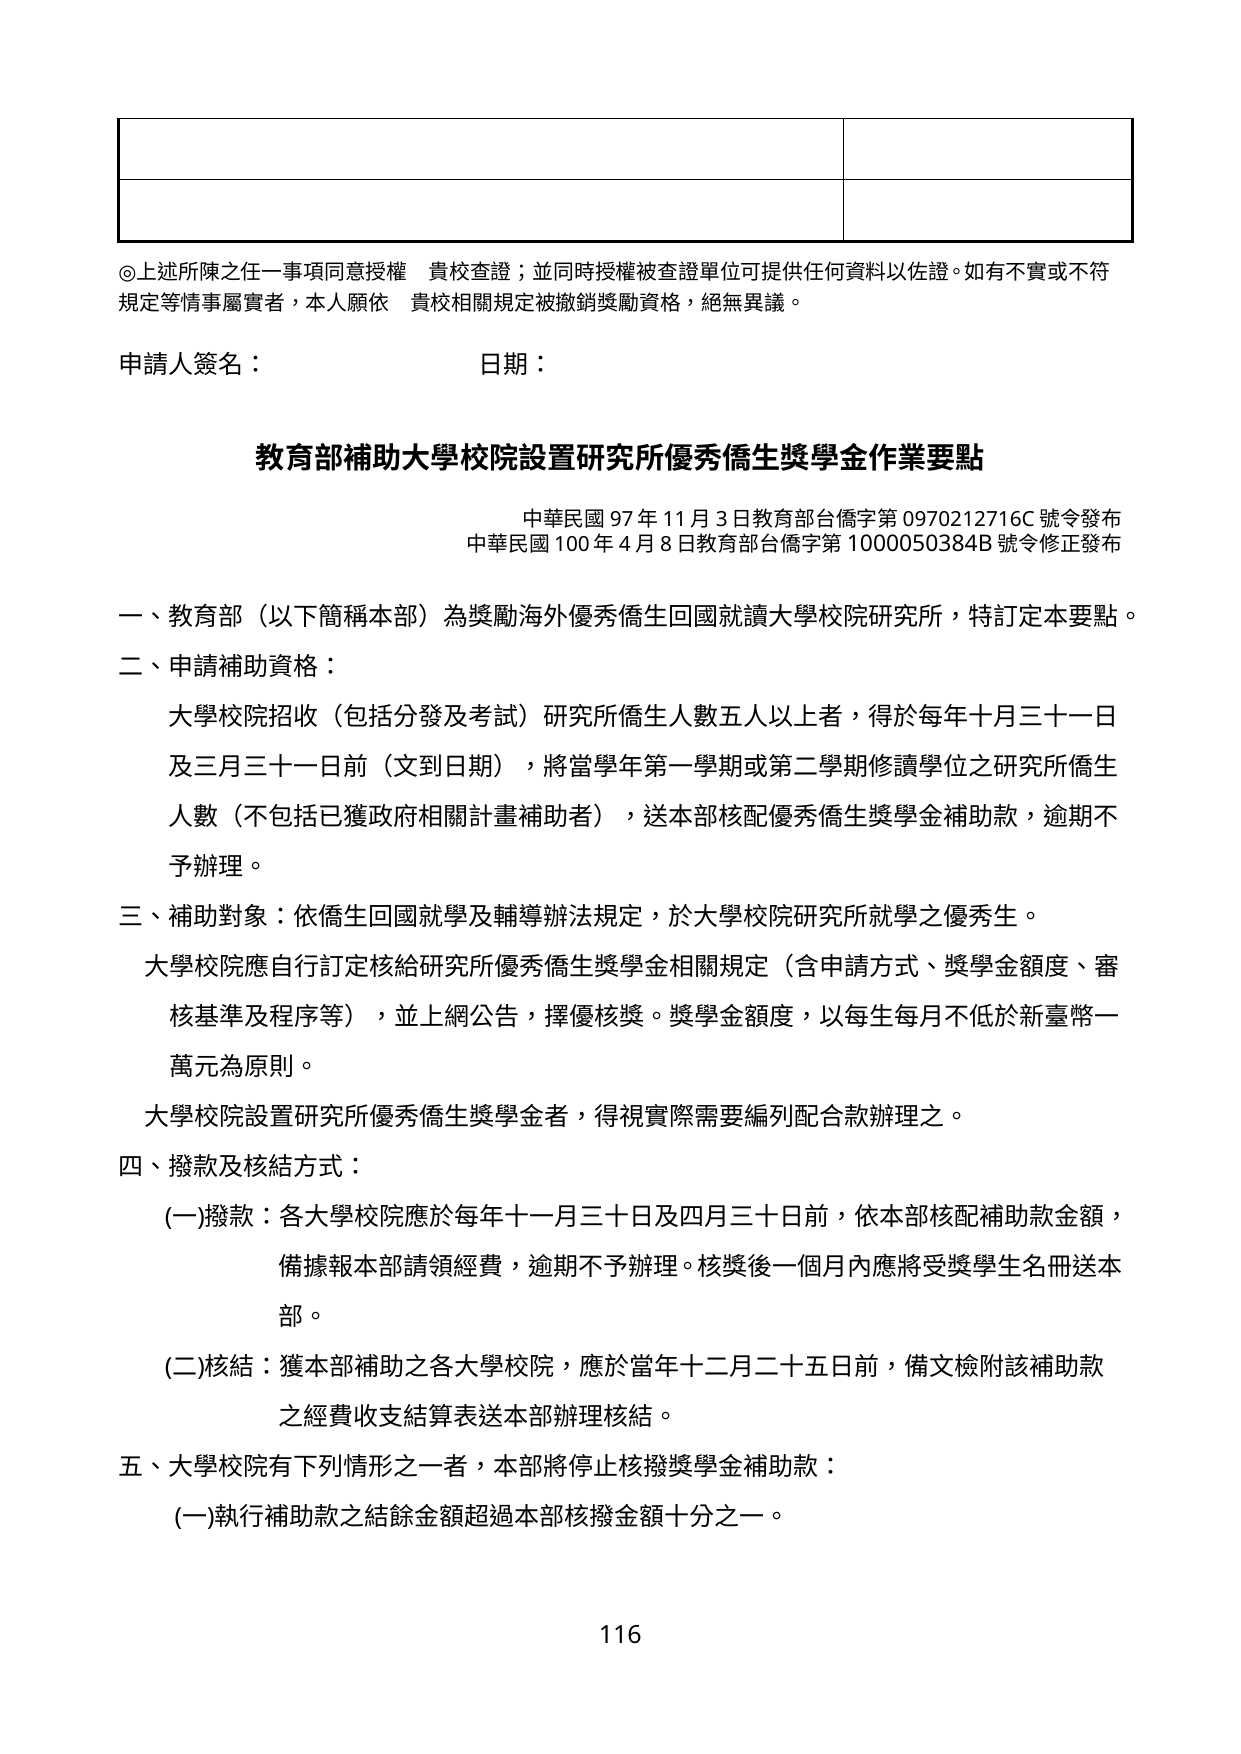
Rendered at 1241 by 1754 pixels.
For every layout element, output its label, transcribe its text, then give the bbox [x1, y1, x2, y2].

table_cell [120, 119, 843, 179]
text 三、補助對象：依僑生回國就學及輔導辦法規定，於大學校院研究所就學之優秀生。 [118, 885, 1122, 935]
text 大學校院招收（包括分發及考試）研究所僑生人數五人以上者，得於每年十月三十一日及三月三十一日前（文到日期），將當學年第一學期或第二學期修讀學位之研究所僑生人數（不包括已獲政府相關計畫補助者），送本部核配優秀僑生獎學金補助款，逾期不予辦理。 [168, 685, 1122, 885]
table_cell [120, 180, 843, 240]
text 二、申請補助資格： [118, 635, 1122, 685]
text (一)執行補助款之結餘金額超過本部核撥金額十分之一。 [174, 1485, 1122, 1535]
text ◎上述所陳之任一事項同意授權 貴校查證；並同時授權被查證單位可提供任何資料以佐證。如有不實或不符規定等情事屬實者，本人願依 貴校相關規定被撤銷獎勵資格，絕無異議。 [118, 256, 1109, 316]
text 大學校院設置研究所優秀僑生獎學金者，得視實際需要編列配合款辦理之。 [118, 1085, 1122, 1135]
text 申請人簽名： 日期： [118, 344, 1128, 381]
text 中華民國100年4月8日教育部台僑字第1000050384B號令修正發布 [118, 531, 1122, 556]
table_cell [844, 119, 1131, 179]
text 五、大學校院有下列情形之一者，本部將停止核撥獎學金補助款： [118, 1435, 1122, 1485]
text 大學校院應自行訂定核給研究所優秀僑生獎學金相關規定（含申請方式、獎學金額度、審核基準及程序等），並上網公告，擇優核獎。獎學金額度，以每生每月不低於新臺幣一萬元為原則。 [118, 935, 1122, 1085]
text 一、教育部（以下簡稱本部）為獎勵海外優秀僑生回國就讀大學校院研究所，特訂定本要點。 [118, 585, 1122, 635]
text 四、撥款及核結方式： [118, 1135, 1122, 1185]
text 教育部補助大學校院設置研究所優秀僑生獎學金作業要點 [118, 435, 1122, 477]
text (二)核結：獲本部補助之各大學校院，應於當年十二月二十五日前，備文檢附該補助款之經費收支結算表送本部辦理核結。 [164, 1335, 1122, 1435]
text 中華民國97年11月3日教育部台僑字第0970212716C號令發布 [118, 506, 1122, 531]
table_cell [844, 180, 1131, 240]
text (一)撥款：各大學校院應於每年十一月三十日及四月三十日前，依本部核配補助款金額，備據報本部請領經費，逾期不予辦理。核獎後一個月內應將受獎學生名冊送本部。 [164, 1185, 1122, 1335]
